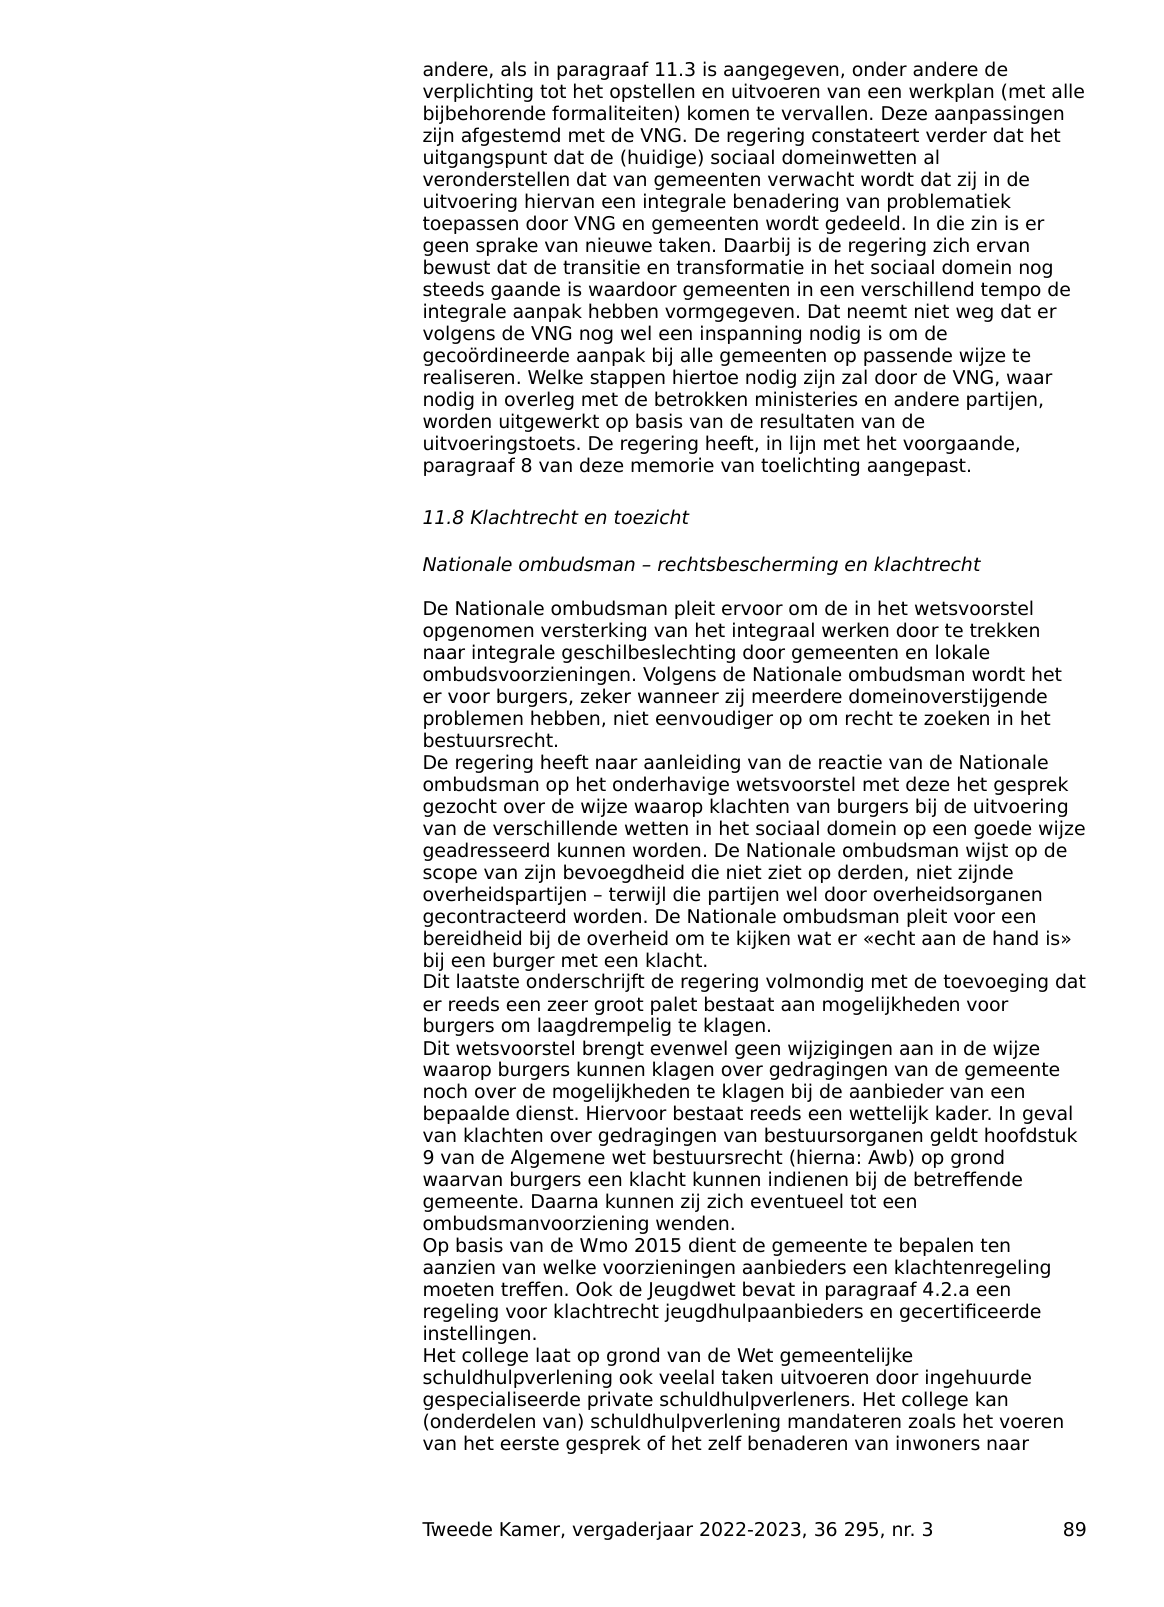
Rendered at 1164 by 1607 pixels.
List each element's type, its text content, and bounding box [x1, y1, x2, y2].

text andere, als in paragraaf 11.3 is aangegeven, onder andere de verplichting tot het opstellen en uitvoeren van een werkplan (met alle bijbehorende formaliteiten) komen te vervallen. Deze aanpassingen zijn afgestemd met de VNG. De regering constateert verder dat het uitgangspunt dat de (huidige) sociaal domeinwetten al veronderstellen dat van gemeenten verwacht wordt dat zij in de uitvoering hiervan een integrale benadering van problematiek toepassen door VNG en gemeenten wordt gedeeld. In die zin is er geen sprake van nieuwe taken. Daarbij is de regering zich ervan bewust dat de transitie en transformatie in het sociaal domein nog steeds gaande is waardoor gemeenten in een verschillend tempo de integrale aanpak hebben vormgegeven. Dat neemt niet weg dat er volgens de VNG nog wel een inspanning nodig is om de gecoördineerde aanpak bij alle gemeenten op passende wijze te realiseren. Welke stappen hiertoe nodig zijn zal door de VNG, waar nodig in overleg met de betrokken ministeries en andere partijen, worden uitgewerkt op basis van de resultaten van de uitvoeringstoets. De regering heeft, in lijn met het voorgaande, paragraaf 8 van deze memorie van toelichting aangepast. [422, 59, 1087, 477]
subtitle Nationale ombudsman – rechtsbescherming en klachtrecht [422, 554, 1087, 576]
text Op basis van de Wmo 2015 dient de gemeente te bepalen ten aanzien van welke voorzieningen aanbieders een klachtenregeling moeten treffen. Ook de Jeugdwet bevat in paragraaf 4.2.a een regeling voor klachtrecht jeugdhulpaanbieders en gecertificeerde instellingen. [422, 1235, 1087, 1345]
text De Nationale ombudsman pleit ervoor om de in het wetsvoorstel opgenomen versterking van het integraal werken door te trekken naar integrale geschilbeslechting door gemeenten en lokale ombudsvoorzieningen. Volgens de Nationale ombudsman wordt het er voor burgers, zeker wanneer zij meerdere domeinoverstijgende problemen hebben, niet eenvoudiger op om recht te zoeken in het bestuursrecht. [422, 598, 1087, 752]
text De regering heeft naar aanleiding van de reactie van de Nationale ombudsman op het onderhavige wetsvoorstel met deze het gesprek gezocht over de wijze waarop klachten van burgers bij de uitvoering van de verschillende wetten in het sociaal domein op een goede wijze geadresseerd kunnen worden. De Nationale ombudsman wijst op de scope van zijn bevoegdheid die niet ziet op derden, niet zijnde overheidspartijen – terwijl die partijen wel door overheidsorganen gecontracteerd worden. De Nationale ombudsman pleit voor een bereidheid bij de overheid om te kijken wat er «echt aan de hand is» bij een burger met een klacht. [422, 752, 1087, 971]
text Dit laatste onderschrijft de regering volmondig met de toevoeging dat er reeds een zeer groot palet bestaat aan mogelijkheden voor burgers om laagdrempelig te klagen. [422, 971, 1087, 1037]
subtitle 11.8 Klachtrecht en toezicht [422, 507, 1087, 529]
text Het college laat op grond van de Wet gemeentelijke schuldhulpverlening ook veelal taken uitvoeren door ingehuurde gespecialiseerde private schuldhulpverleners. Het college kan (onderdelen van) schuldhulpverlening mandateren zoals het voeren van het eerste gesprek of het zelf benaderen van inwoners naar [422, 1345, 1087, 1455]
text Dit wetsvoorstel brengt evenwel geen wijzigingen aan in de wijze waarop burgers kunnen klagen over gedragingen van de gemeente noch over de mogelijkheden te klagen bij de aanbieder van een bepaalde dienst. Hiervoor bestaat reeds een wettelijk kader. In geval van klachten over gedragingen van bestuursorganen geldt hoofdstuk 9 van de Algemene wet bestuursrecht (hierna: Awb) op grond waarvan burgers een klacht kunnen indienen bij de betreffende gemeente. Daarna kunnen zij zich eventueel tot een ombudsmanvoorziening wenden. [422, 1037, 1087, 1235]
